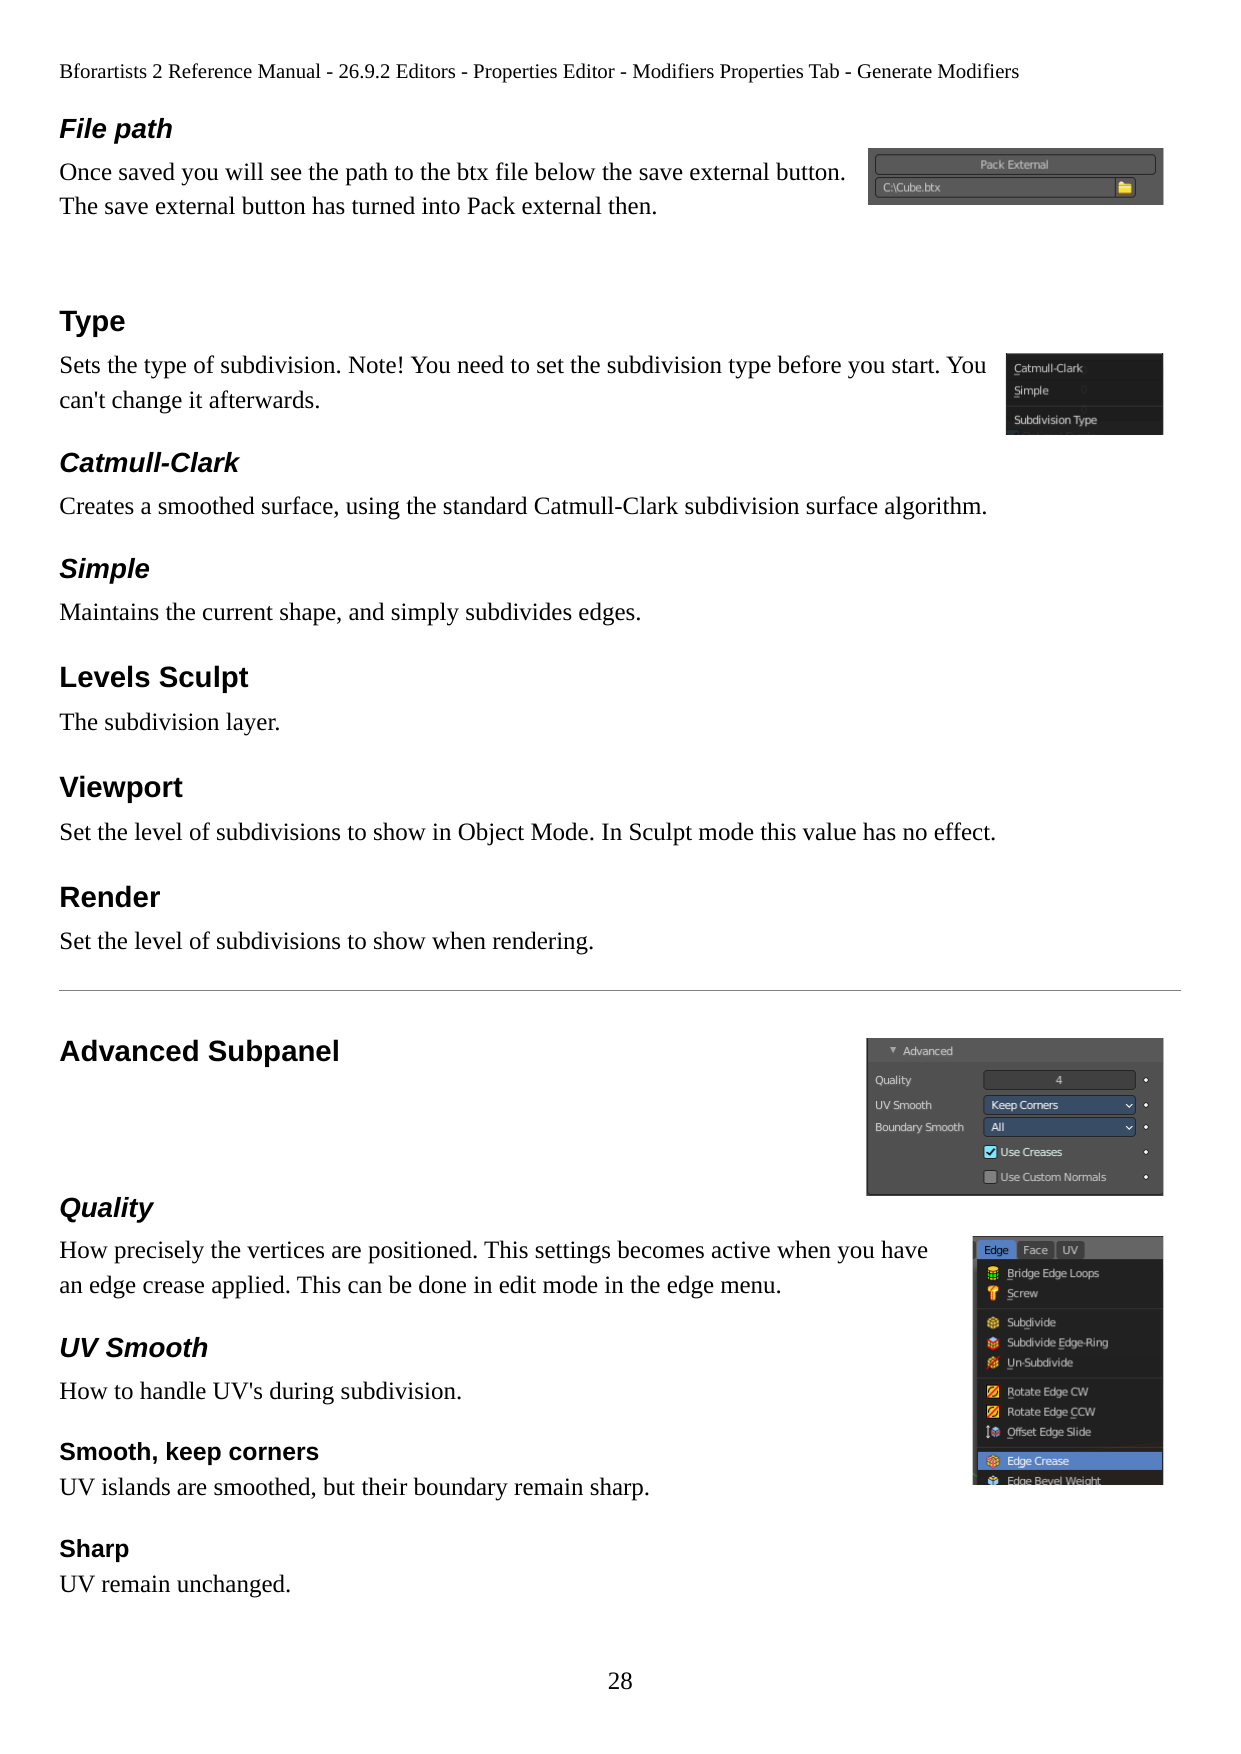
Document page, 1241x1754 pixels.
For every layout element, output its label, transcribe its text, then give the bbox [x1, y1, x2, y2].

text Maintains the current shape, and simply subdivides edges. [59, 597, 1181, 626]
text Once saved you will see the path to the btx file below the save external button. The save external button has turned into Pack external then. [59, 157, 1181, 220]
picture [972, 1236, 1164, 1485]
subtitle UV Smooth [59, 1332, 972, 1363]
subtitle Smooth, keep corners [59, 1437, 972, 1466]
subtitle [1164, 1437, 1181, 1466]
text How precisely the vertices are positioned. This settings becomes active when you have an edge crease applied. This can be done in edit mode in the edge menu. [59, 1236, 972, 1299]
subtitle Viewport [59, 770, 1181, 804]
text UV islands are smoothed, but their boundary remain sharp. [59, 1472, 1181, 1501]
subtitle Quality [59, 1191, 1181, 1223]
picture [866, 1038, 1164, 1196]
subtitle [1164, 1332, 1181, 1363]
text Set the level of subdivisions to show when rendering. [59, 926, 1181, 955]
subtitle Levels Sculpt [59, 660, 1181, 694]
subtitle Sharp [59, 1534, 1181, 1562]
subtitle Advanced Subpanel [59, 1034, 1181, 1068]
picture [1005, 353, 1164, 435]
picture [868, 148, 1164, 205]
text UV remain unchanged. [59, 1569, 1181, 1597]
subtitle Render [59, 880, 1181, 914]
subtitle File path [59, 113, 1181, 144]
subtitle Catmull-Clark [59, 446, 1181, 478]
text How to handle UV's during subdivision. [59, 1376, 972, 1405]
subtitle Simple [59, 552, 1181, 584]
subtitle Type [59, 304, 1181, 338]
text The subdivision layer. [59, 707, 1181, 735]
text Set the level of subdivisions to show in Object Mode. In Sculpt mode this value has no effect. [59, 817, 1181, 845]
text Sets the type of subdivision. Note! You need to set the subdivision type before you start. You can't change it afterwards. [59, 350, 1181, 414]
text Creates a smoothed surface, using the standard Catmull-Clark subdivision surface algorithm. [59, 491, 1181, 519]
